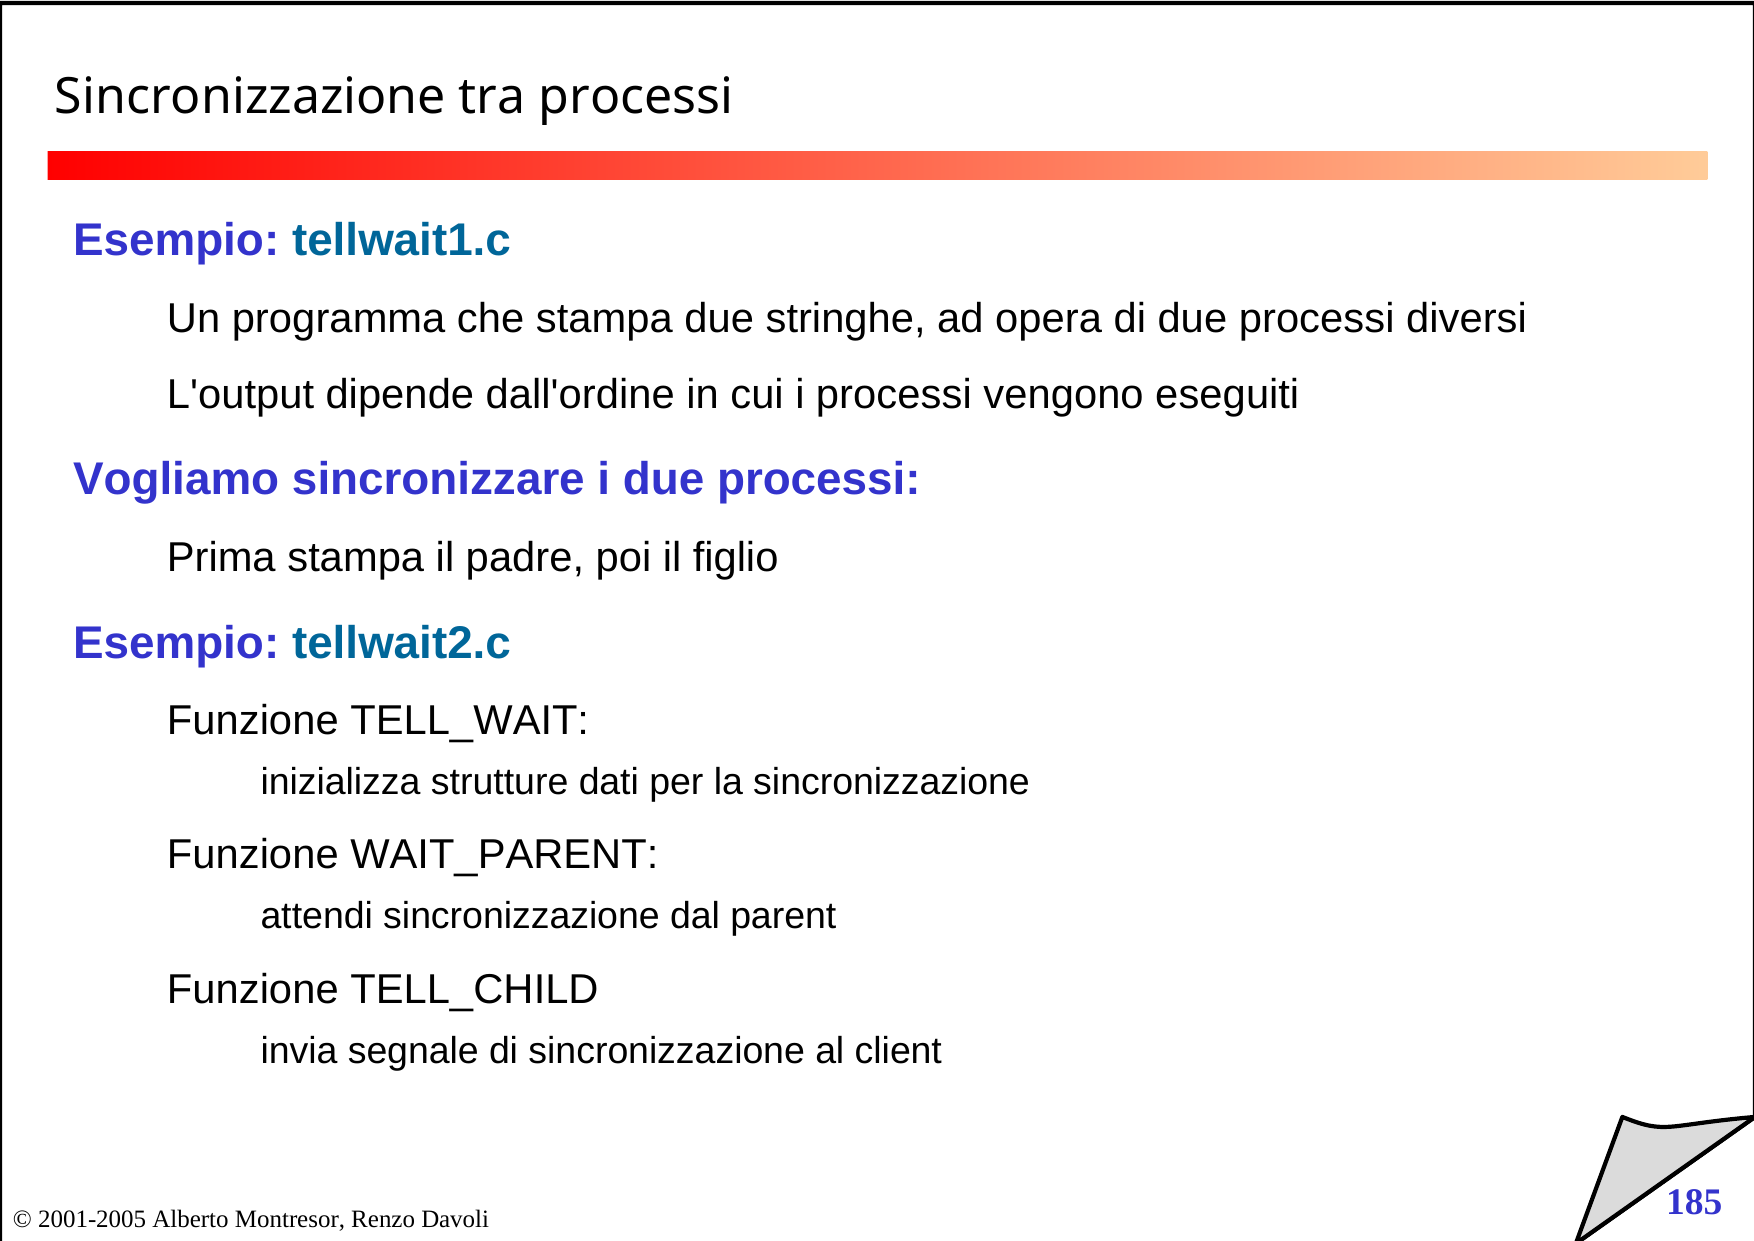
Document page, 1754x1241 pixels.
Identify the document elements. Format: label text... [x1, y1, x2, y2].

list Esempio: tellwait1.c Un programma che stampa due stringhe, ad opera di due processi diversi L'output dipende dall'ordine in cui i processi vengono eseguiti Vogliamo sincronizzare i due processi: Prima stampa il padre, poi il figlio Esempio: tellwait2.c Funzione TELL_WAIT: inizializza strutture dati per la sincronizzazione Funzione WAIT_PARENT: attendi sincronizzazione dal parent Funzione TELL_CHILD invia segnale di sincronizzazione al client [58, 206, 1696, 1233]
title Sincronizzazione tra processi [40, 49, 1714, 144]
